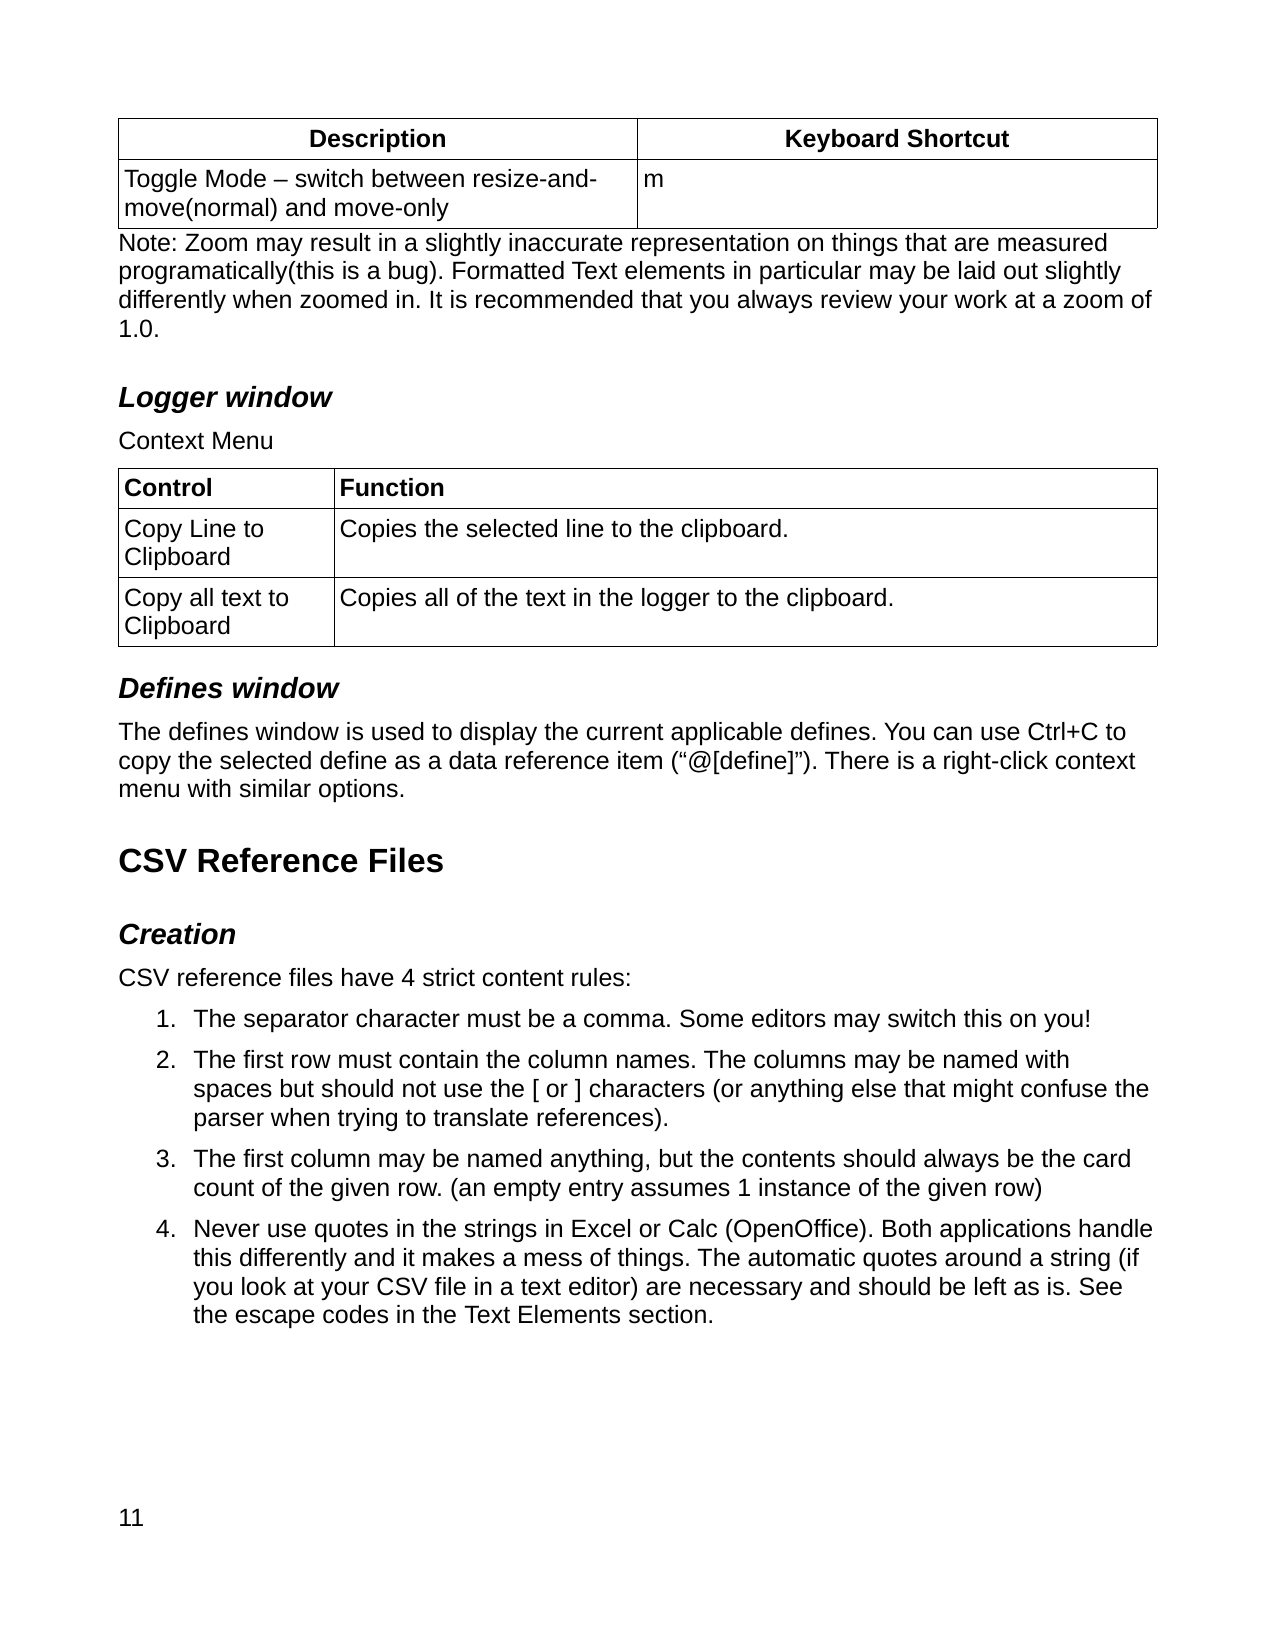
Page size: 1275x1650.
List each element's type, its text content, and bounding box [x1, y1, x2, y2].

text Note: Zoom may result in a slightly inaccurate representation on things that are measured programatically(this is a bug). Formatted Text elements in particular may be laid out slightly differently when zoomed in. It is recommended that you always review your work at a zoom of 1.0. [118, 229, 1157, 343]
subtitle CSV Reference Files [118, 841, 1157, 879]
table_header Control [119, 469, 334, 508]
subtitle Defines window [118, 671, 1157, 704]
table_header Description [119, 119, 637, 158]
table_cell Toggle Mode – switch between resize-and-move(normal) and move-only [119, 160, 637, 227]
text The defines window is used to display the current applicable defines. You can use Ctrl+C to copy the selected define as a data reference item (“@[define]”). There is a right-click context menu with similar options. [118, 717, 1157, 803]
list Never use quotes in the strings in Excel or Calc (OpenOffice). Both applications handle this differently and it makes a mess of things. The automatic quotes around a string (if you look at your CSV file in a text editor) are necessary and should be left as is. See the escape codes in the Text Elements section. [156, 1214, 1157, 1329]
list The separator character must be a comma. Some editors may switch this on you! [156, 1004, 1157, 1033]
list The first row must contain the column names. The columns may be named with spaces but should not use the [ or ] characters (or anything else that might confuse the parser when trying to translate references). [156, 1045, 1157, 1132]
table_cell Copy Line to Clipboard [119, 509, 334, 577]
subtitle Creation [118, 917, 1157, 950]
table_cell Copies all of the text in the logger to the clipboard. [335, 578, 1157, 646]
text Context Menu [118, 426, 1157, 455]
table_cell Copies the selected line to the clipboard. [335, 509, 1157, 577]
list The first column may be named anything, but the contents should always be the card count of the given row. (an empty entry assumes 1 instance of the given row) [156, 1144, 1157, 1202]
text CSV reference files have 4 strict content rules: [118, 963, 1157, 992]
table_header Function [335, 469, 1157, 508]
table_cell m [638, 160, 1157, 227]
table_cell Copy all text to Clipboard [119, 578, 334, 646]
table_header Keyboard Shortcut [638, 119, 1157, 158]
subtitle Logger window [118, 380, 1157, 414]
